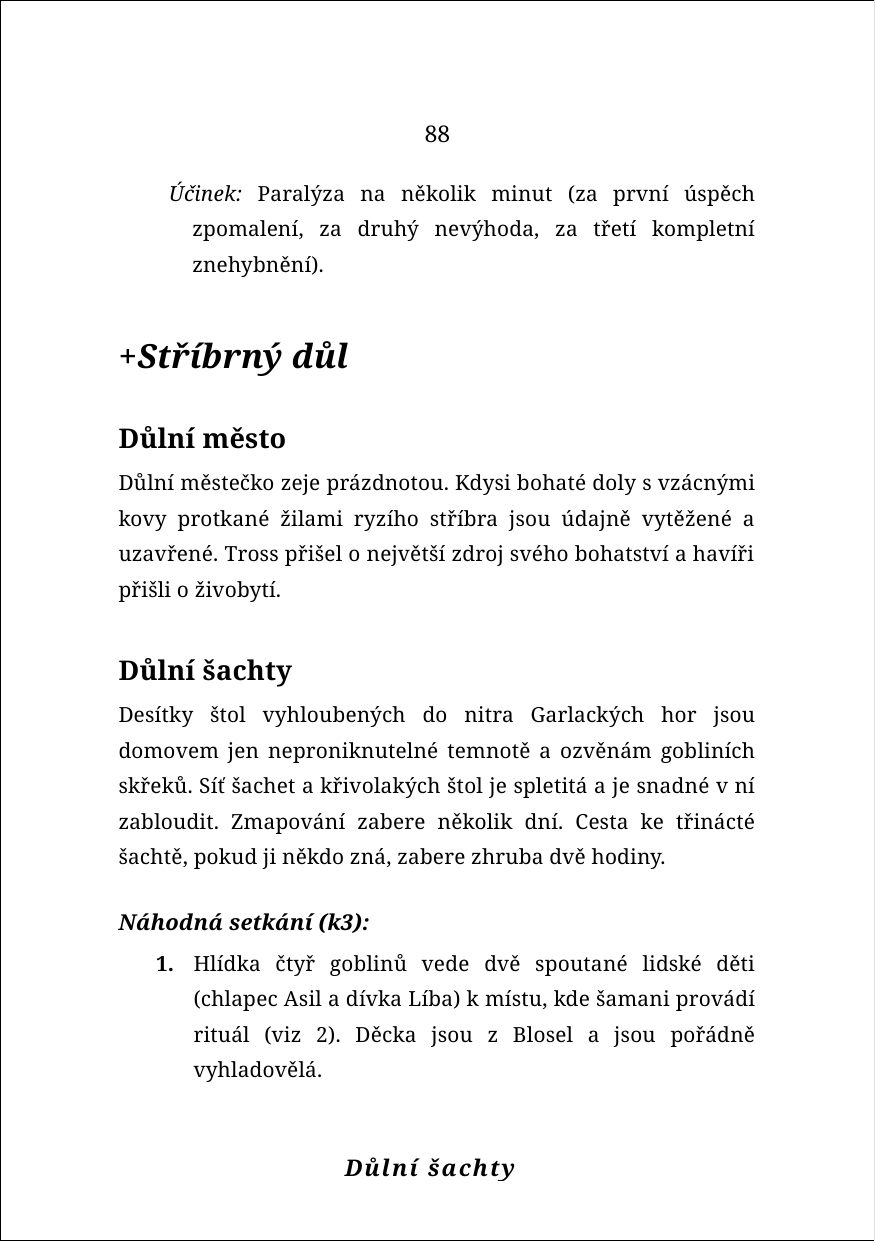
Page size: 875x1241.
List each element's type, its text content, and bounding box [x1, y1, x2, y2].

subtitle Důlní šachty [118, 652, 756, 688]
text Důlní městečko zeje prázdnotou. Kdysi bohaté doly s vzácnými kovy protkané žilami ryzího stříbra jsou údajně vytěžené a uzavřené. Tross přišel o největší zdroj svého bohatství a havíři přišli o živobytí. [118, 468, 756, 603]
subtitle Důlní město [118, 419, 756, 456]
list Hlídka čtyř goblinů vede dvě spoutané lidské děti (chlapec Asil a dívka Líba) k místu, kde šamani provádí rituál (viz 2). Děcka jsou z Blosel a jsou pořádně vyhladovělá. [156, 949, 756, 1084]
text Účinek: Paralýza na několik minut (za první úspěch zpomalení, za druhý nevýhoda, za třetí kompletní znehybnění). [168, 179, 756, 278]
text Desítky štol vyhloubených do nitra Garlackých hor jsou domovem jen neproniknutelné temnotě a ozvěnám gobliních skřeků. Síť šachet a křivolakých štol je spletitá a je snadné v ní zabloudit. Zmapování zabere několik dní. Cesta ke třinácté šachtě, pokud ji někdo zná, zabere zhruba dvě hodiny. [118, 700, 756, 871]
subtitle +Stříbrný důl [118, 333, 756, 378]
subtitle Náhodná setkání (k3): [118, 907, 756, 937]
